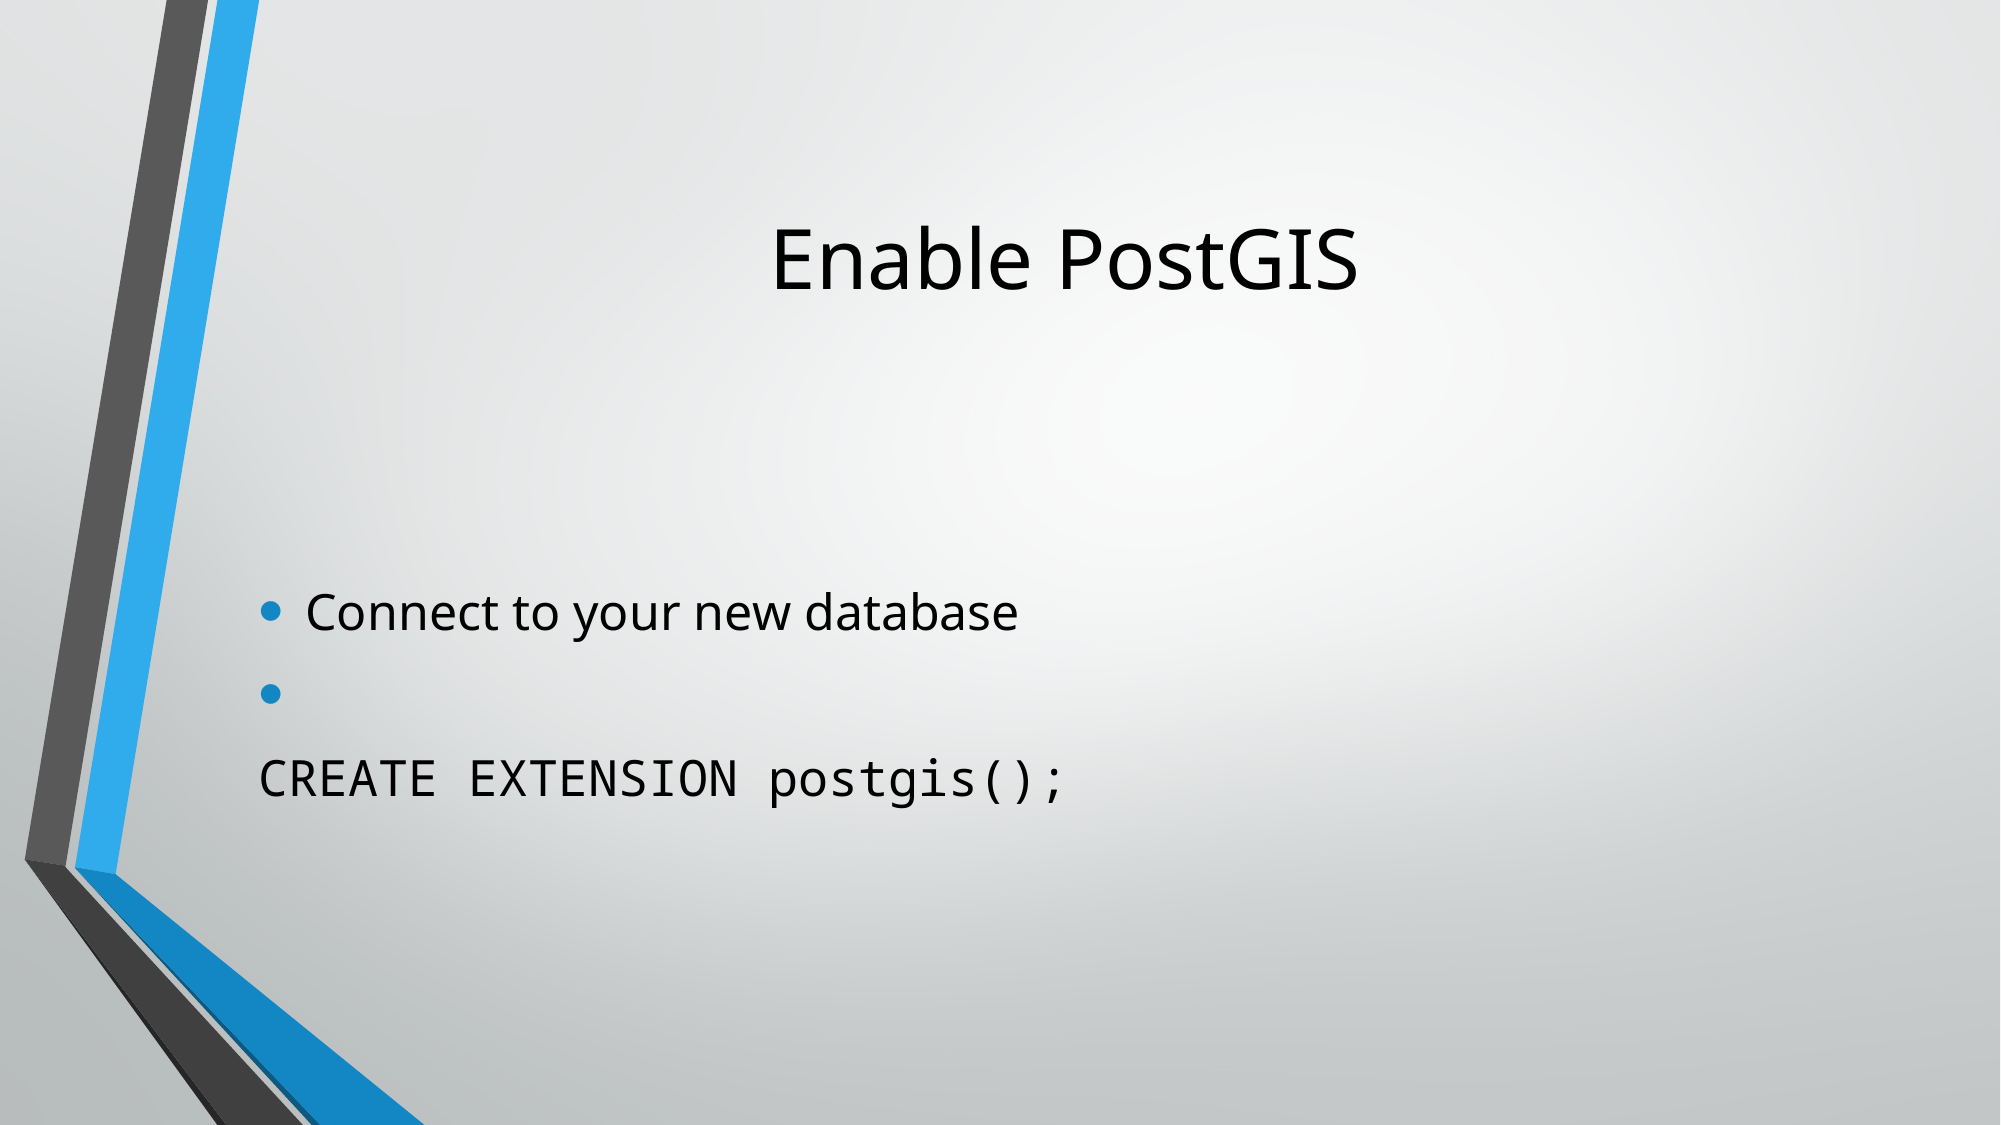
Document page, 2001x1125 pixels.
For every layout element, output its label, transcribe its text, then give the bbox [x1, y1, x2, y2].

title Enable PostGIS [243, 112, 1887, 400]
list Connect to your new database CREATE EXTENSION postgis(); [243, 437, 1887, 950]
